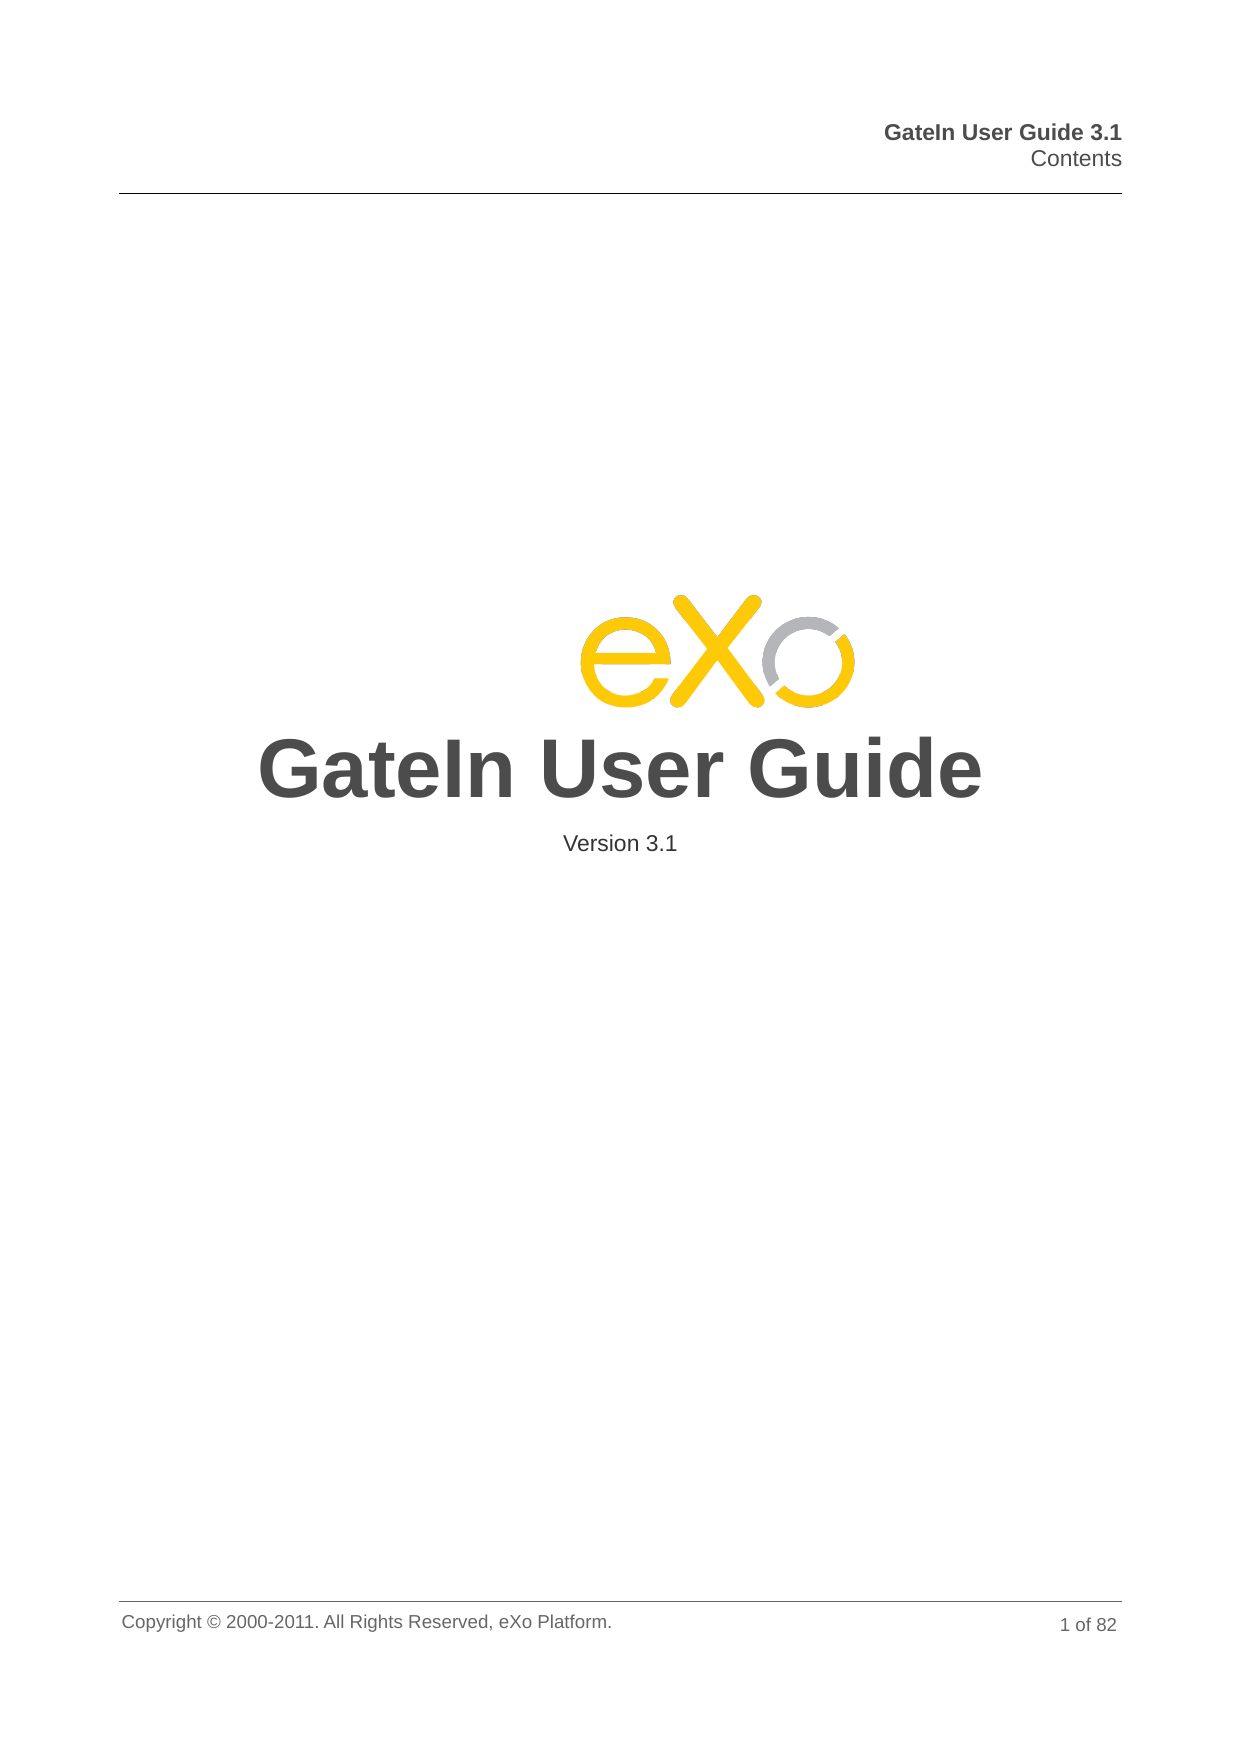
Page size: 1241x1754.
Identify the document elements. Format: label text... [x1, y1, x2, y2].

picture [576, 592, 859, 712]
text Version 3.1 [118, 830, 1122, 856]
text GateIn User Guide [118, 712, 1122, 815]
